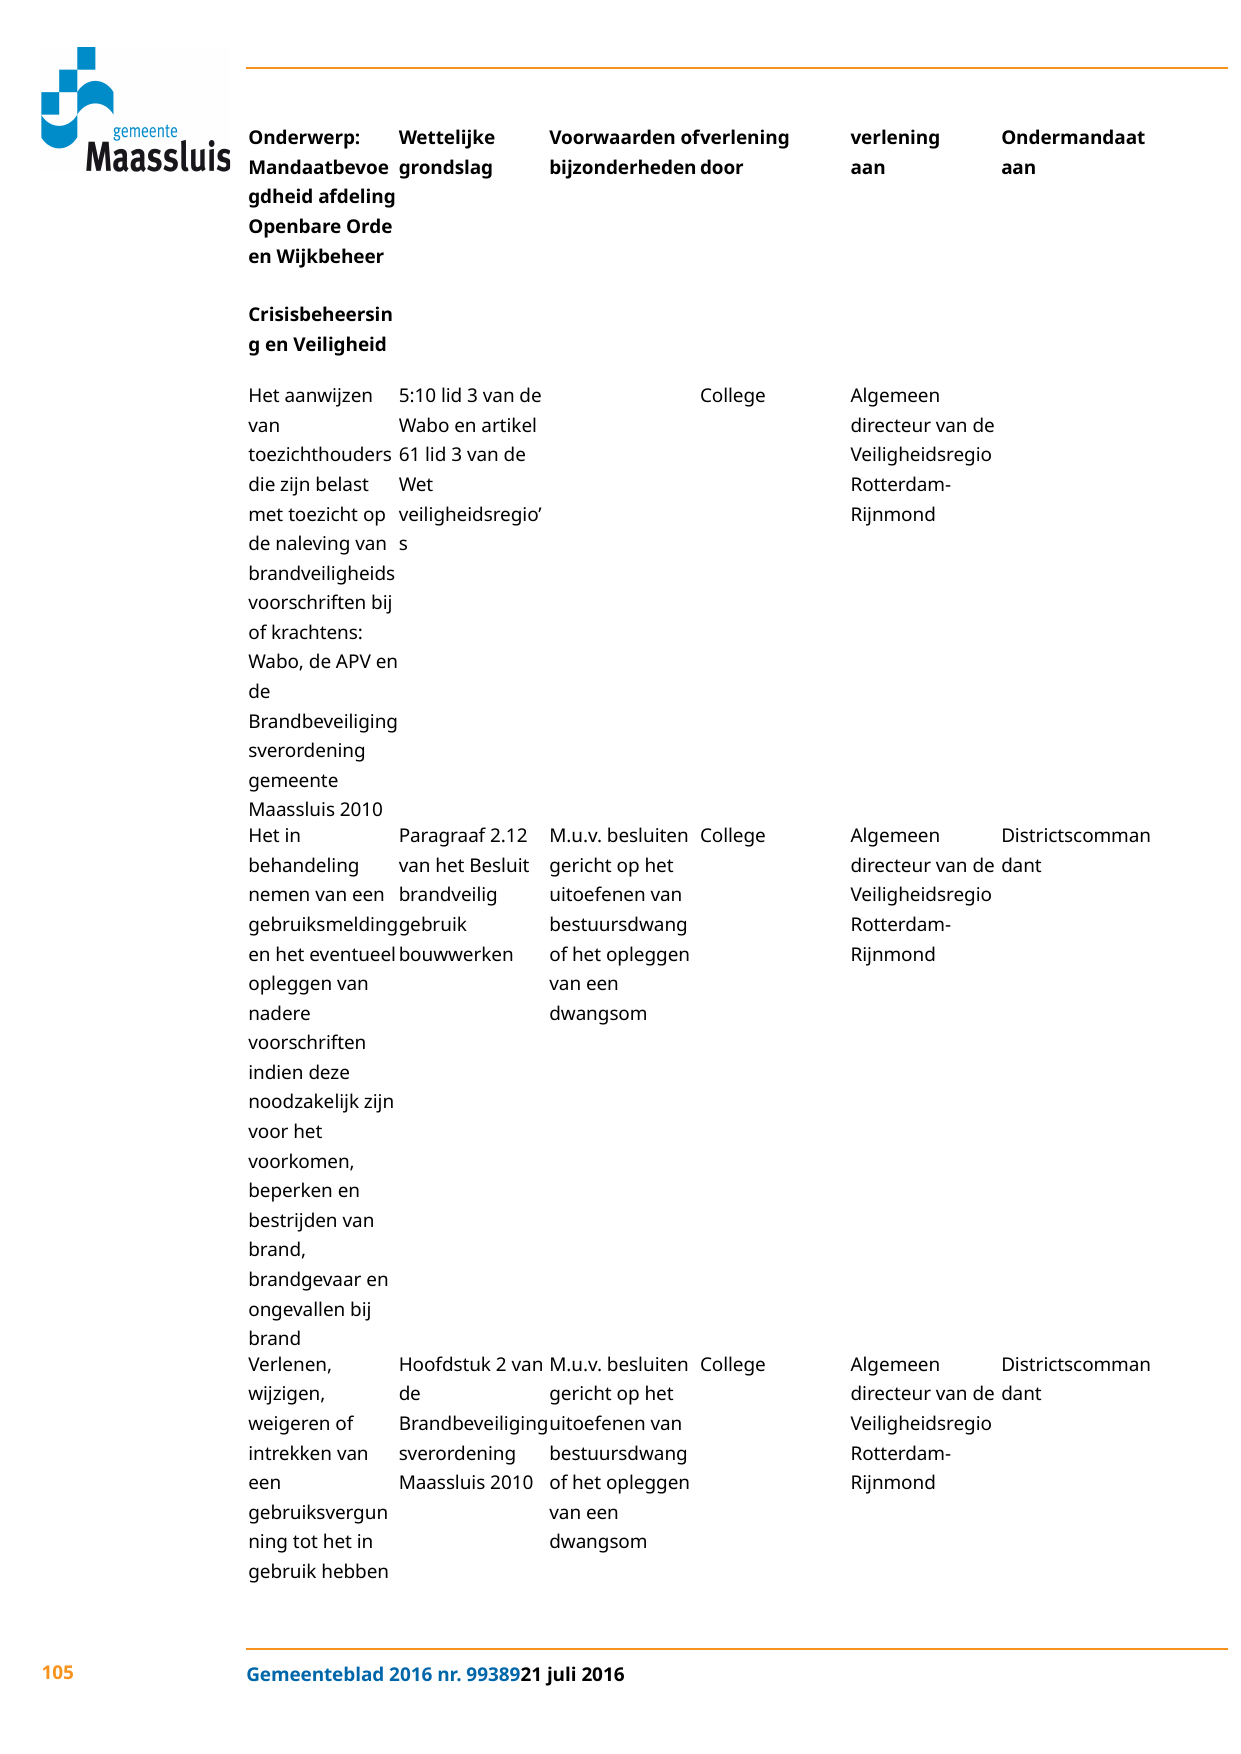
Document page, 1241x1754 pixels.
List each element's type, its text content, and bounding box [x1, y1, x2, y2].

table_header [549, 301, 700, 357]
table_header verlening aan [850, 125, 1001, 268]
table_cell Algemeen directeur van de Veiligheidsregio Rotterdam-Rijnmond [850, 383, 1001, 822]
table_header Voorwaarden of bijzonderheden [549, 125, 700, 268]
table_cell Het aanwijzen van toezichthouders die zijn belast met toezicht op de naleving van brandveiligheidsvoorschriften bij of krachtens: Wabo, de APV en de Brandbeveiligingsverordening gemeente Maassluis 2010 [248, 383, 398, 822]
table_cell Het in behandeling nemen van een gebruiksmelding en het eventueel opleggen van nadere voorschriften indien deze noodzakelijk zijn voor het voorkomen, beperken en bestrijden van brand, brandgevaar en ongevallen bij brand [248, 823, 398, 1351]
table_cell [850, 357, 1001, 382]
table_cell [549, 383, 700, 822]
table_header verlening door [700, 125, 850, 268]
table_cell M.u.v. besluiten gericht op het uitoefenen van bestuursdwang of het opleggen van een dwangsom [549, 823, 700, 1351]
table_cell College [700, 383, 850, 822]
table_cell [399, 357, 549, 382]
table_cell Hoofdstuk 2 van de Brandbeveiligingsverordening Maassluis 2010 [399, 1351, 549, 1584]
table_header Crisisbeheersing en Veiligheid [248, 301, 398, 357]
table_cell M.u.v. besluiten gericht op het uitoefenen van bestuursdwang of het opleggen van een dwangsom [549, 1351, 700, 1584]
table_cell Algemeen directeur van de Veiligheidsregio Rotterdam-Rijnmond [850, 823, 1001, 1351]
table_cell [1001, 357, 1152, 382]
table_cell Districtscommandant [1001, 1351, 1152, 1584]
table_cell [549, 357, 700, 382]
table_header [399, 301, 549, 357]
table_header [700, 301, 850, 357]
table_cell 5:10 lid 3 van de Wabo en artikel 61 lid 3 van de Wet veiligheidsregio’s [399, 383, 549, 822]
table_header [850, 301, 1001, 357]
table_cell [700, 357, 850, 382]
table_header Ondermandaat aan [1001, 125, 1152, 268]
table_cell Algemeen directeur van de Veiligheidsregio Rotterdam-Rijnmond [850, 1351, 1001, 1584]
table_cell Paragraaf 2.12 van het Besluit brandveilig gebruik bouwwerken [399, 823, 549, 1351]
table_cell Districtscommandant [1001, 823, 1152, 1351]
table_cell [1001, 383, 1152, 822]
table_header Onderwerp: Mandaatbevoegdheid afdeling Openbare Orde en Wijkbeheer [248, 125, 398, 268]
table_cell College [700, 1351, 850, 1584]
table_cell Verlenen, wijzigen, weigeren of intrekken van een gebruiksvergunning tot het in gebruik hebben [248, 1351, 398, 1584]
table_cell College [700, 823, 850, 1351]
table_header [1001, 301, 1152, 357]
table_header Wettelijke grondslag [399, 125, 549, 268]
picture [41, 47, 77, 92]
table_cell [248, 357, 398, 382]
picture [41, 47, 231, 172]
